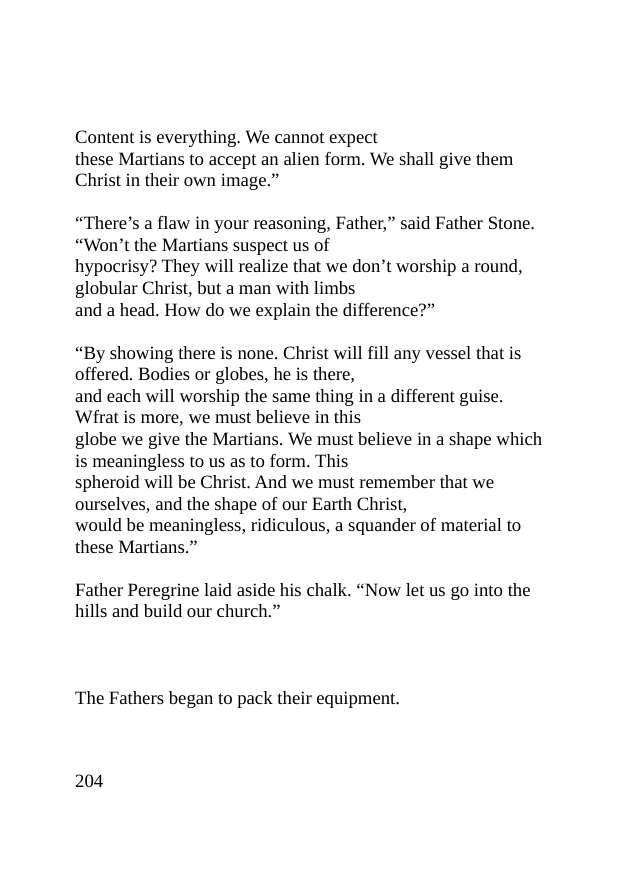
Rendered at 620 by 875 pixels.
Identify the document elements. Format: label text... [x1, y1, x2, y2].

text Content is everything. We cannot expect these Martians to accept an alien form. We shall give them Christ in their own image.” “There’s a flaw in your reasoning, Father,” said Father Stone. “Won’t the Martians suspect us of hypocrisy? They will realize that we don’t worship a round, globular Christ, but a man with limbs and a head. How do we explain the difference?” “By showing there is none. Christ will fill any vessel that is offered. Bodies or globes, he is there, and each will worship the same thing in a different guise. Wfrat is more, we must believe in this globe we give the Martians. We must believe in a shape which is meaningless to us as to form. This spheroid will be Christ. And we must remember that we ourselves, and the shape of our Earth Christ, would be meaningless, ridiculous, a squander of material to these Martians.” Father Peregrine laid aside his chalk. “Now let us go into the hills and build our church.” The Fathers began to pack their equipment. [75, 126, 544, 730]
